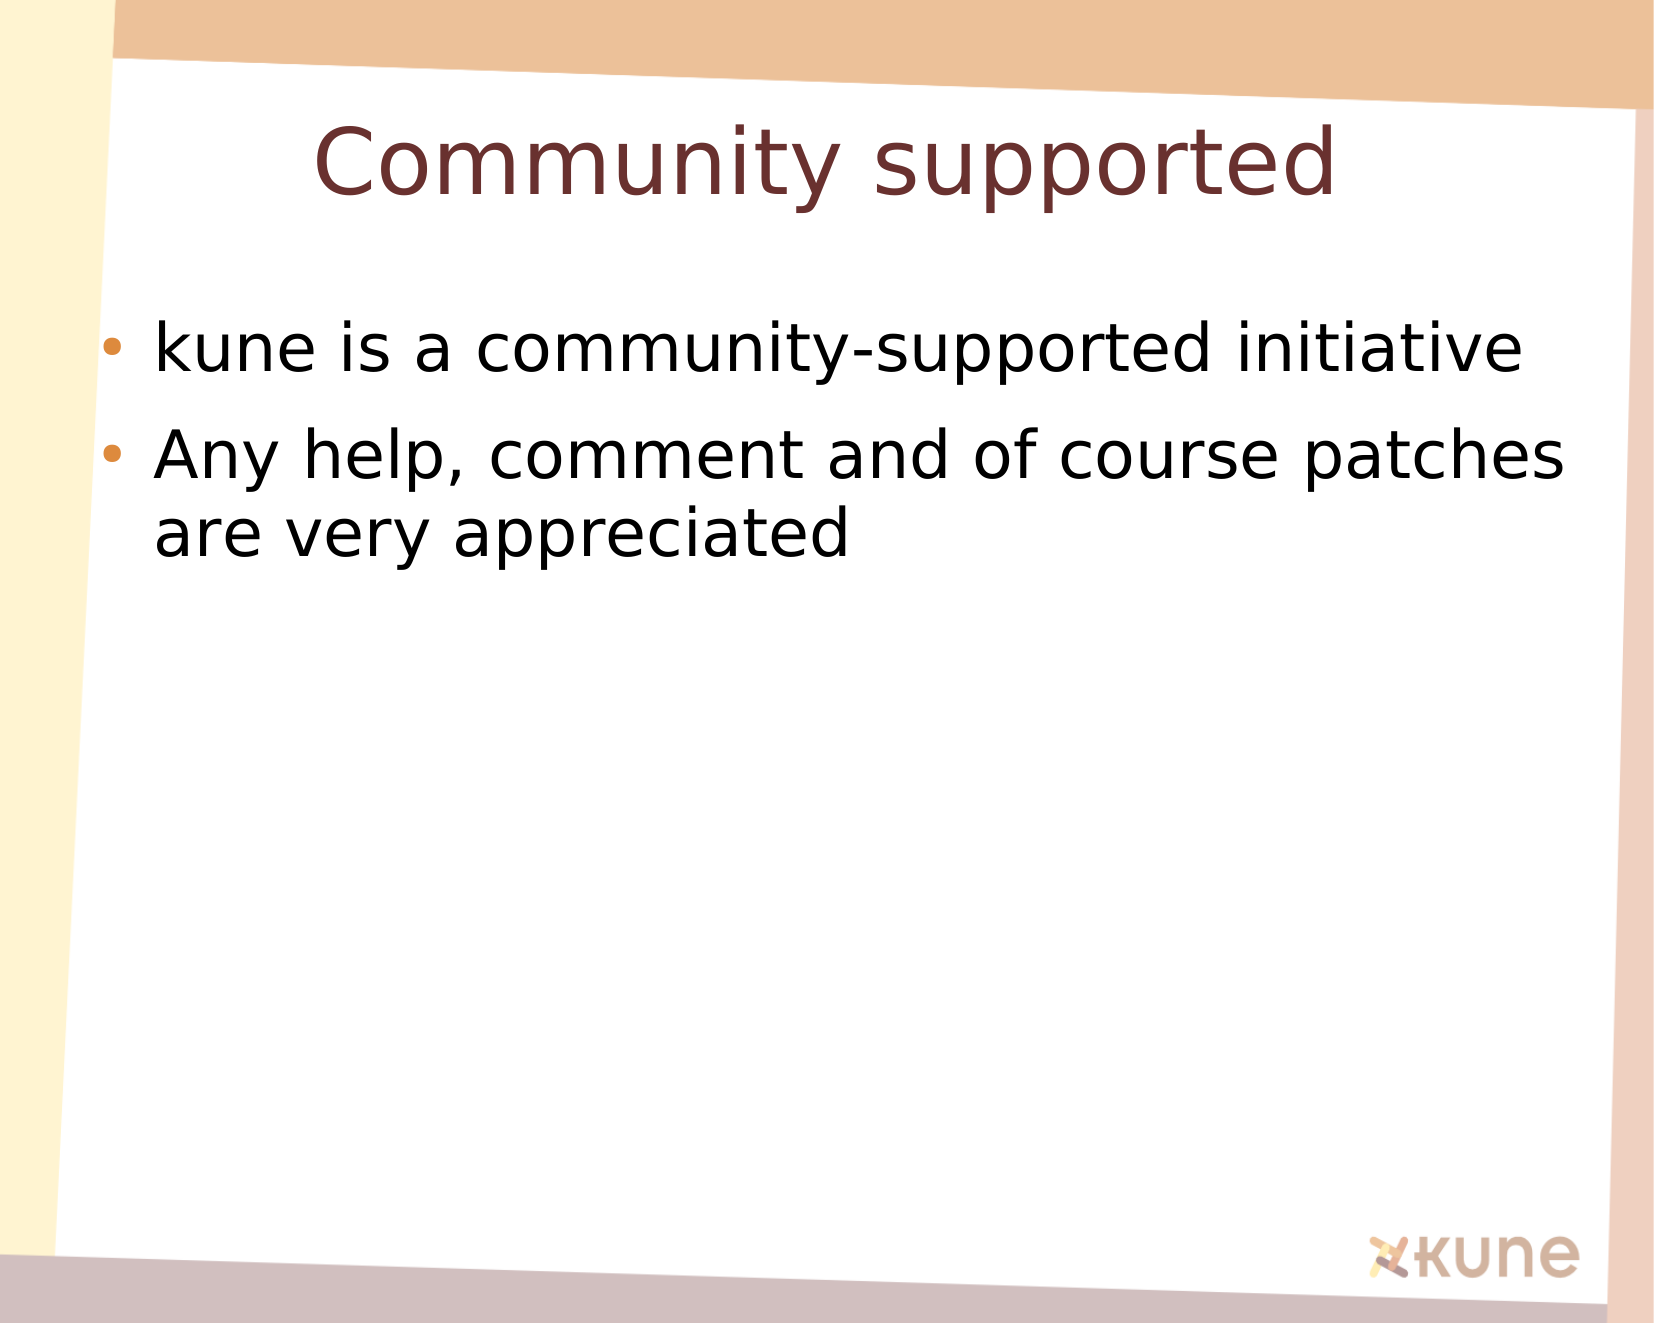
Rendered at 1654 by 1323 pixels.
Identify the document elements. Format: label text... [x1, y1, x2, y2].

list kune is a community-supported initiative Any help, comment and of course patches are very appreciated [82, 309, 1571, 1183]
title Community supported [82, 52, 1571, 274]
picture [0, 0, 1654, 1323]
